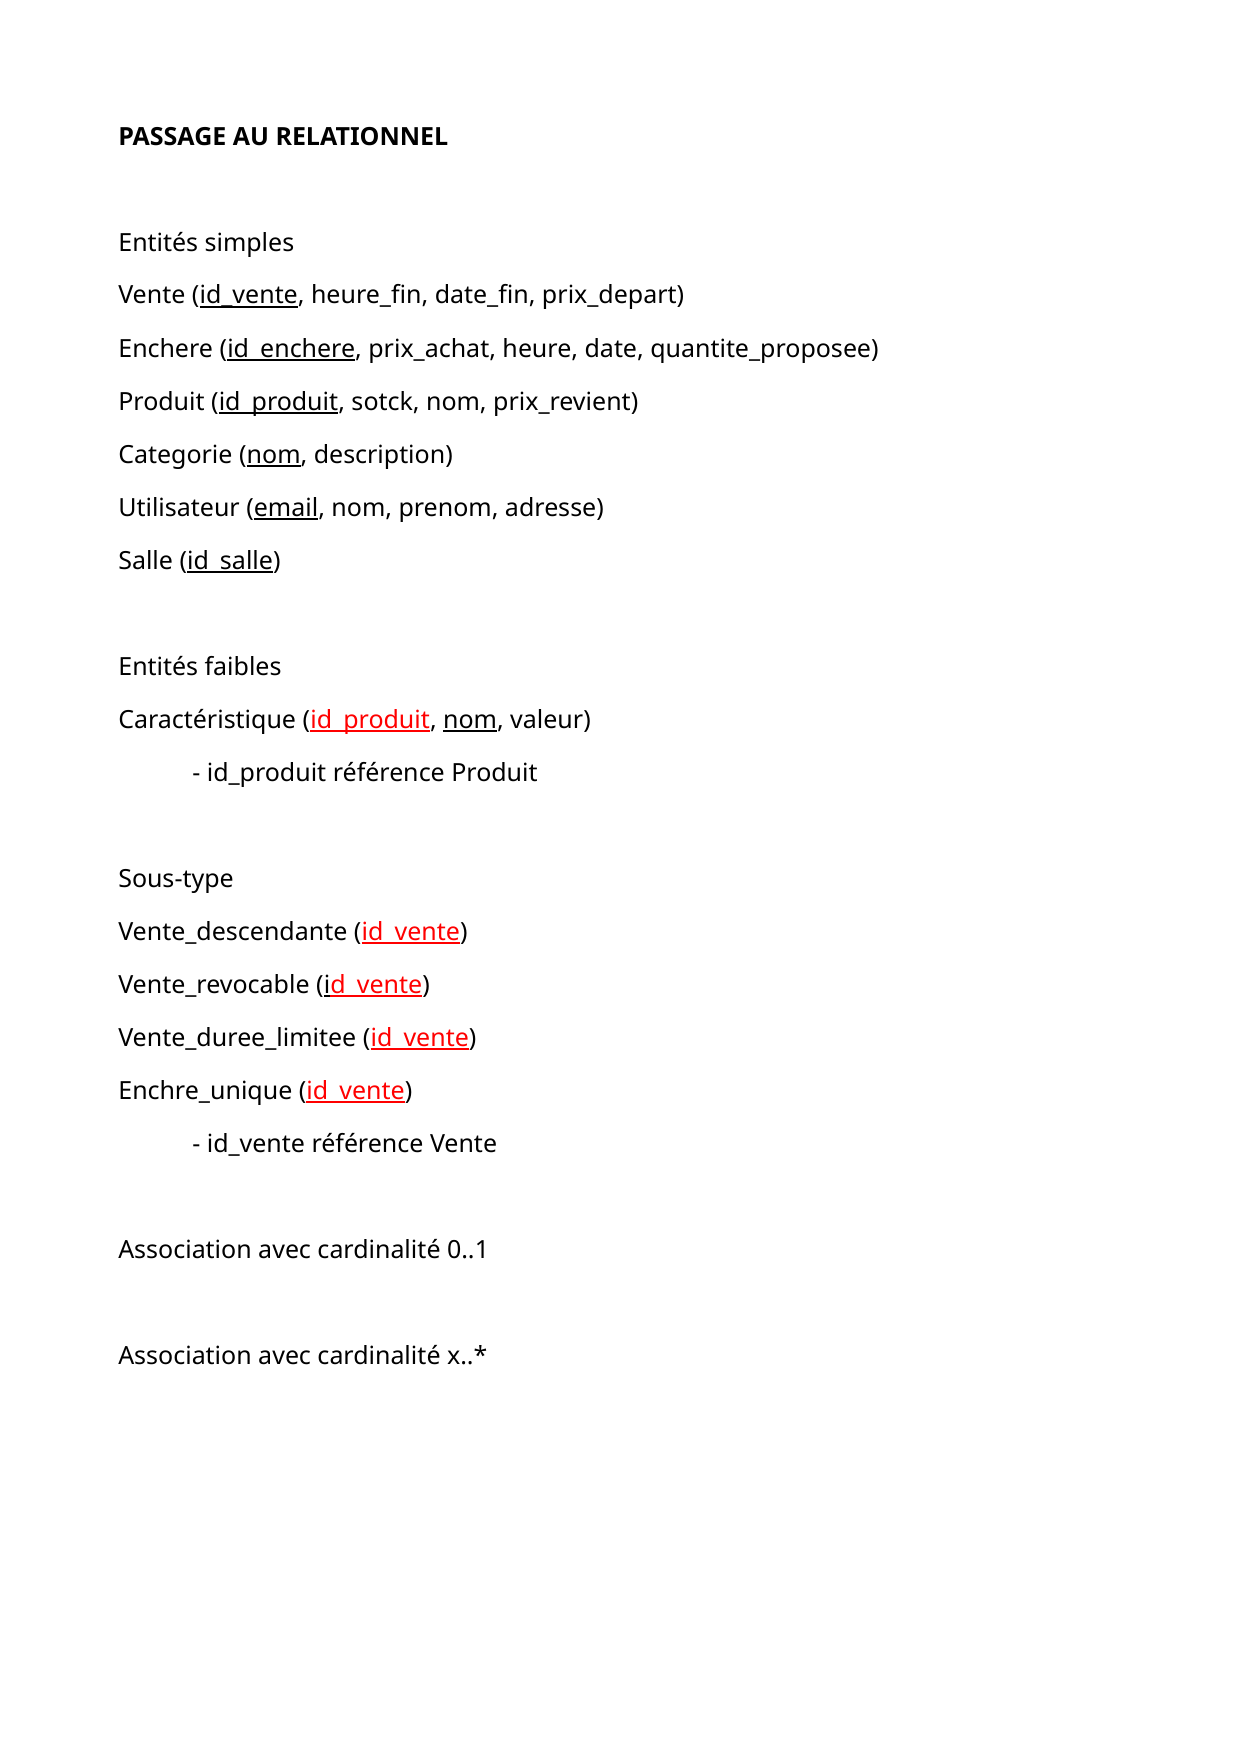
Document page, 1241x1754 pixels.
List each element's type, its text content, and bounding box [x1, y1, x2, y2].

text Entités simples [118, 224, 1122, 258]
text Produit (id_produit, sotck, nom, prix_revient) [118, 383, 1122, 417]
text Sous-type [118, 860, 1122, 894]
text Vente_duree_limitee (id_vente) [118, 1019, 1122, 1053]
text Salle (id_salle) [118, 542, 1122, 576]
text PASSAGE AU RELATIONNEL [118, 118, 1122, 152]
text Caractéristique (id_produit, nom, valeur) [118, 701, 1122, 735]
text Enchere (id_enchere, prix_achat, heure, date, quantite_proposee) [118, 330, 1122, 364]
text Vente (id_vente, heure_fin, date_fin, prix_depart) [118, 277, 1122, 311]
text Vente_descendante (id_vente) [118, 913, 1122, 947]
text Association avec cardinalité 0..1 [118, 1232, 1122, 1266]
text Enchre_unique (id_vente) [118, 1072, 1122, 1107]
text - id_vente référence Vente [118, 1126, 1122, 1159]
text - id_produit référence Produit [118, 754, 1122, 788]
text Categorie (nom, description) [118, 436, 1122, 470]
text Vente_revocable (id_vente) [118, 966, 1122, 1001]
text Utilisateur (email, nom, prenom, adresse) [118, 489, 1122, 523]
text Association avec cardinalité x..* [118, 1338, 1122, 1372]
text Entités faibles [118, 648, 1122, 682]
